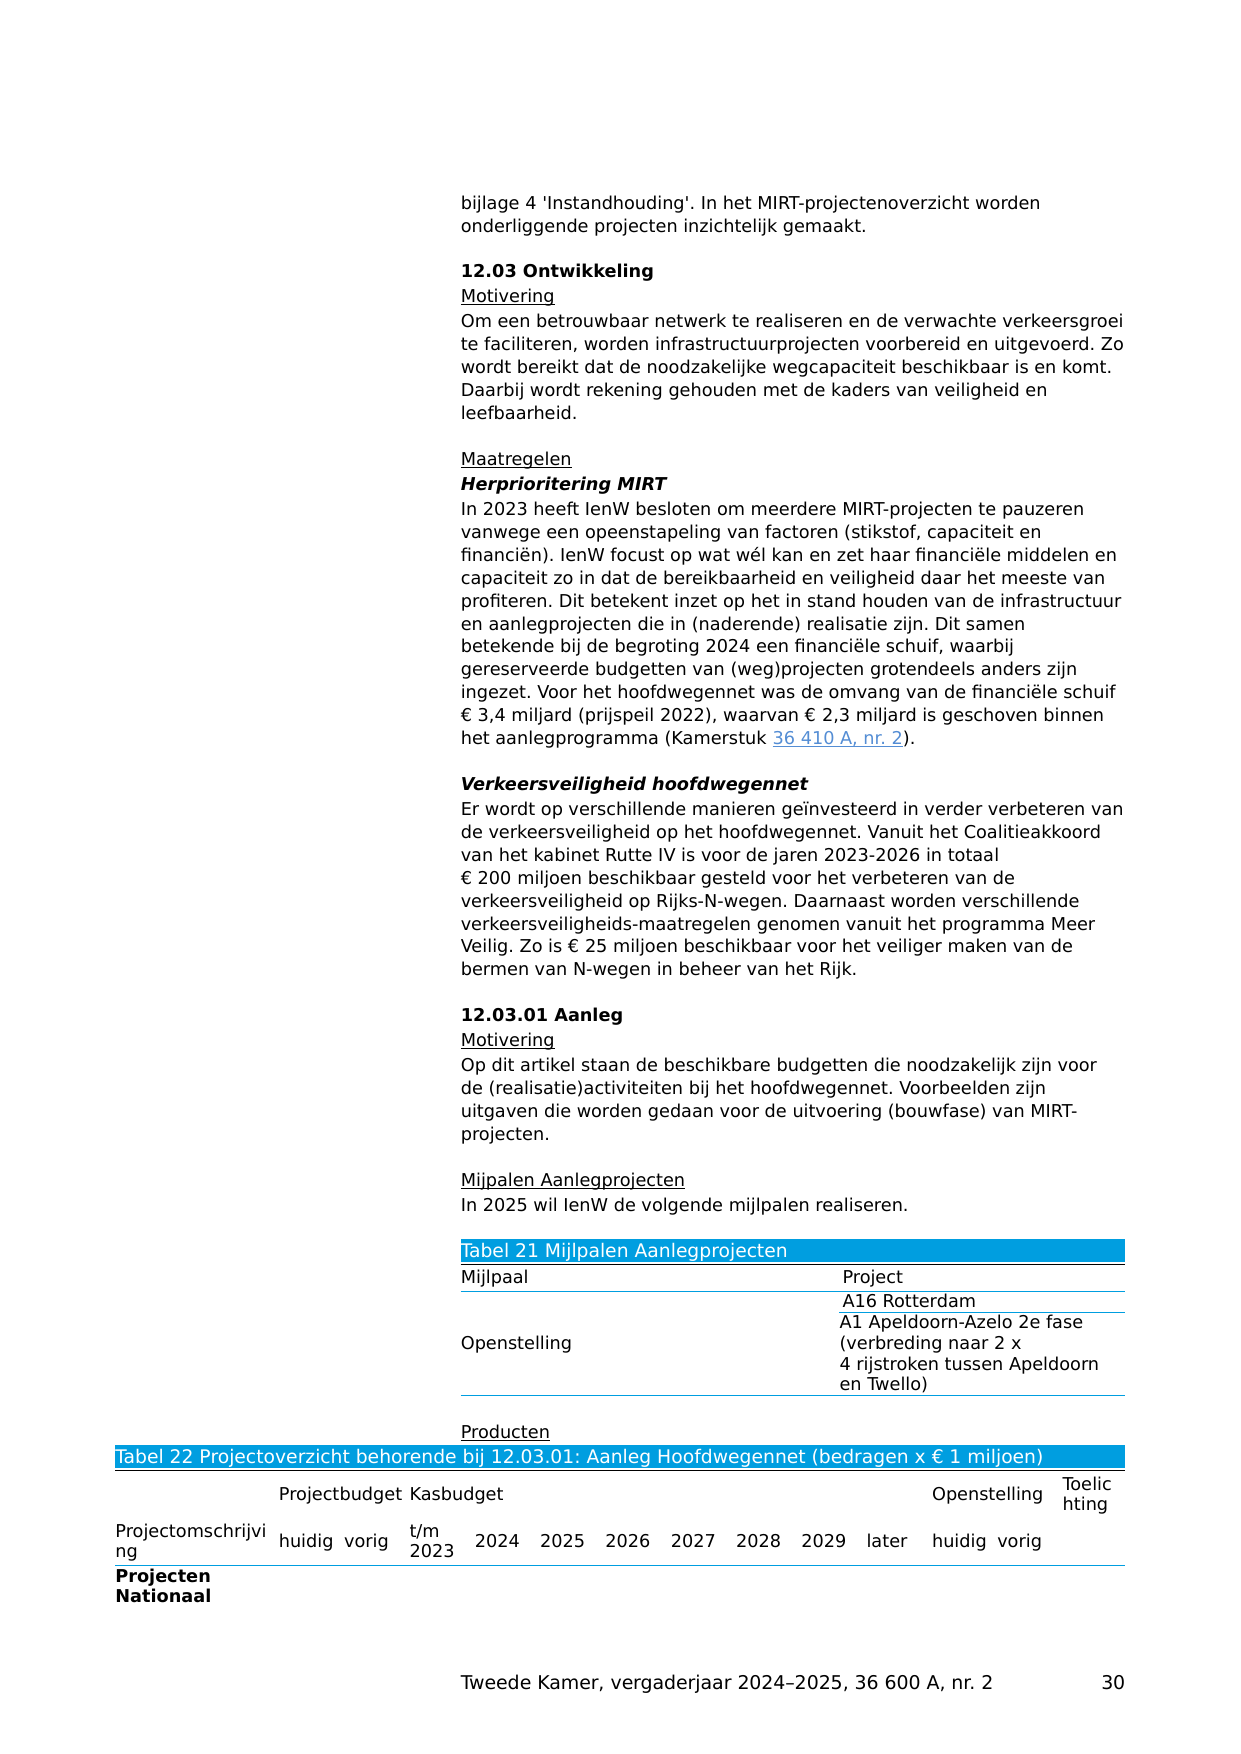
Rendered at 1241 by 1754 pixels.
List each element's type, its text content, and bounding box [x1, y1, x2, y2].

table_cell [406, 1566, 472, 1607]
table_cell [1060, 1518, 1125, 1565]
text Op dit artikel staan de beschikbare budgetten die noodzakelijk zijn voor de (realisatie)activiteiten bij het hoofdwegennet. Voorbeelden zijn uitgaven die worden gedaan voor de uitvoering (bouwfase) van MIRT-projecten. [461, 1053, 1125, 1145]
table_cell [798, 1566, 863, 1607]
table_cell 2029 [798, 1518, 863, 1565]
table_cell A1 Apeldoorn-Azelo 2e fase (verbreding naar 2 x 4 rijstroken tussen Apeldoorn en Twello) [839, 1313, 1125, 1395]
text bijlage 4 'Instandhouding'. In het MIRT-projectenoverzicht worden onderliggende projecten inzichtelijk gemaakt. [461, 191, 1125, 237]
table_cell [472, 1566, 537, 1607]
table_cell [1060, 1566, 1125, 1607]
table_cell Project [839, 1265, 1125, 1291]
text Mijpalen Aanlegprojecten [461, 1168, 1125, 1191]
text 12.03 Ontwikkeling [461, 259, 1125, 282]
table_cell A16 Rotterdam [839, 1292, 1125, 1312]
table_cell 2025 [537, 1518, 602, 1565]
table_cell vorig [341, 1518, 406, 1565]
table_cell 2024 [472, 1518, 537, 1565]
table_cell [733, 1566, 798, 1607]
text Om een betrouwbaar netwerk te realiseren en de verwachte verkeersgroei te faciliteren, worden infrastructuurprojecten voorbereid en uitgevoerd. Zo wordt bereikt dat de noodzakelijke wegcapaciteit beschikbaar is en komt. Daarbij wordt rekening gehouden met de kaders van veiligheid en leefbaarheid. [461, 309, 1125, 424]
table_cell [276, 1566, 341, 1607]
table_cell [994, 1566, 1059, 1607]
table_cell [668, 1566, 733, 1607]
table_cell Mijlpaal [461, 1265, 839, 1291]
text Motivering [461, 284, 1125, 307]
table_cell huidig [929, 1518, 994, 1565]
table_cell Openstelling [929, 1471, 1059, 1518]
text 12.03.01 Aanleg [461, 1003, 1125, 1026]
text In 2025 wil IenW de volgende mijlpalen realiseren. [461, 1193, 1125, 1216]
text Verkeersveiligheid hoofdwegennet [461, 772, 1125, 795]
table_cell huidig [276, 1518, 341, 1565]
table_cell Openstelling [461, 1292, 839, 1395]
table_cell [602, 1566, 668, 1607]
table_cell 2026 [602, 1518, 668, 1565]
table_cell [864, 1566, 929, 1607]
text Maatregelen [461, 447, 1125, 470]
table_cell Kasbudget [406, 1471, 929, 1518]
table_cell Toelichting [1060, 1471, 1125, 1518]
table_cell later [864, 1518, 929, 1565]
text Producten [461, 1420, 1125, 1443]
table_cell 2028 [733, 1518, 798, 1565]
table_cell Projectomschrijving [115, 1518, 276, 1565]
table_cell t/m 2023 [406, 1518, 472, 1565]
table_cell 2027 [668, 1518, 733, 1565]
text In 2023 heeft IenW besloten om meerdere MIRT-projecten te pauzeren vanwege een opeenstapeling van factoren (stikstof, capaciteit en financiën). IenW focust op wat wél kan en zet haar financiële middelen en capaciteit zo in dat de bereikbaarheid en veiligheid daar het meeste van profiteren. Dit betekent inzet op het in stand houden van de infrastructuur en aanlegprojecten die in (naderende) realisatie zijn. Dit samen betekende bij de begroting 2024 een financiële schuif, waarbij gereserveerde budgetten van (weg)projecten grotendeels anders zijn ingezet. Voor het hoofdwegennet was de omvang van de financiële schuif € 3,4 miljard (prijspeil 2022), waarvan € 2,3 miljard is geschoven binnen het aanlegprogramma (Kamerstuk 36 410 A, nr. 2). [461, 497, 1125, 749]
table_cell vorig [994, 1518, 1059, 1565]
table_cell [537, 1566, 602, 1607]
text Er wordt op verschillende manieren geïnvesteerd in verder verbeteren van de verkeersveiligheid op het hoofdwegennet. Vanuit het Coalitieakkoord van het kabinet Rutte IV is voor de jaren 2023-2026 in totaal € 200 miljoen beschikbaar gesteld voor het verbeteren van de verkeersvei­ligheid op Rijks-N-wegen. Daarnaast worden verschillende verkeersveiligheids-maatregelen genomen vanuit het programma Meer Veilig. Zo is € 25 miljoen beschikbaar voor het veiliger maken van de bermen van N-wegen in beheer van het Rijk. [461, 797, 1125, 980]
table_cell [341, 1566, 406, 1607]
table_cell [115, 1471, 276, 1518]
text Motivering [461, 1028, 1125, 1051]
table_cell Projecten Nationaal [115, 1566, 276, 1607]
table_cell [929, 1566, 994, 1607]
table_cell Projectbudget [276, 1471, 406, 1518]
text Herprioritering MIRT [461, 472, 1125, 495]
